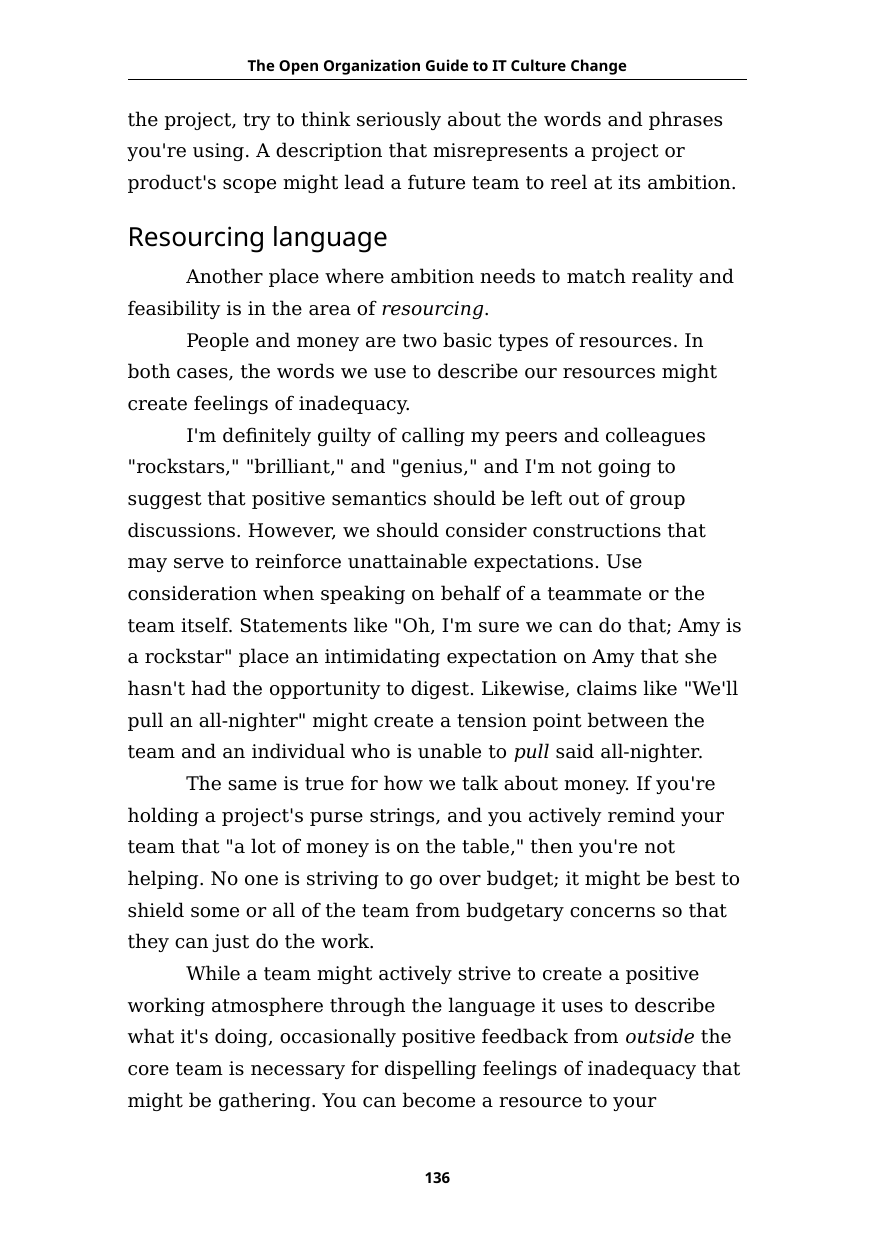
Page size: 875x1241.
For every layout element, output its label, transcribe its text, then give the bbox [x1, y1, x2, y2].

text the project, try to think seriously about the words and phrases you're using. A description that misrepresents a project or product's scope might lead a future team to reel at its ambition. [127, 109, 747, 194]
text While a team might actively strive to create a positive working atmosphere through the language it uses to describe what it's doing, occasionally positive feedback from outside the core team is necessary for dispelling feelings of inadequacy that might be gathering. You can become a resource to your [127, 963, 747, 1112]
text I'm definitely guilty of calling my peers and colleagues "rockstars," "brilliant," and "genius," and I'm not going to suggest that positive semantics should be left out of group discussions. However, we should consider constructions that may serve to reinforce unattainable expectations. Use consideration when speaking on behalf of a teammate or the team itself. Statements like "Oh, I'm sure we can do that; Amy is a rockstar" place an intimidating expectation on Amy that she hasn't had the opportunity to digest. Likewise, claims like "We'll pull an all-nighter" might create a tension point between the team and an individual who is unable to pull said all-nighter. [127, 425, 747, 763]
subtitle Resourcing language [127, 218, 747, 254]
text The same is true for how we talk about money. If you're holding a project's purse strings, and you actively remind your team that "a lot of money is on the table," then you're not helping. No one is striving to go over budget; it might be best to shield some or all of the team from budgetary concerns so that they can just do the work. [127, 773, 747, 953]
text People and money are two basic types of resources. In both cases, the words we use to describe our resources might create feelings of inadequacy. [127, 330, 747, 415]
text Another place where ambition needs to match reality and feasibility is in the area of resourcing. [127, 267, 747, 320]
